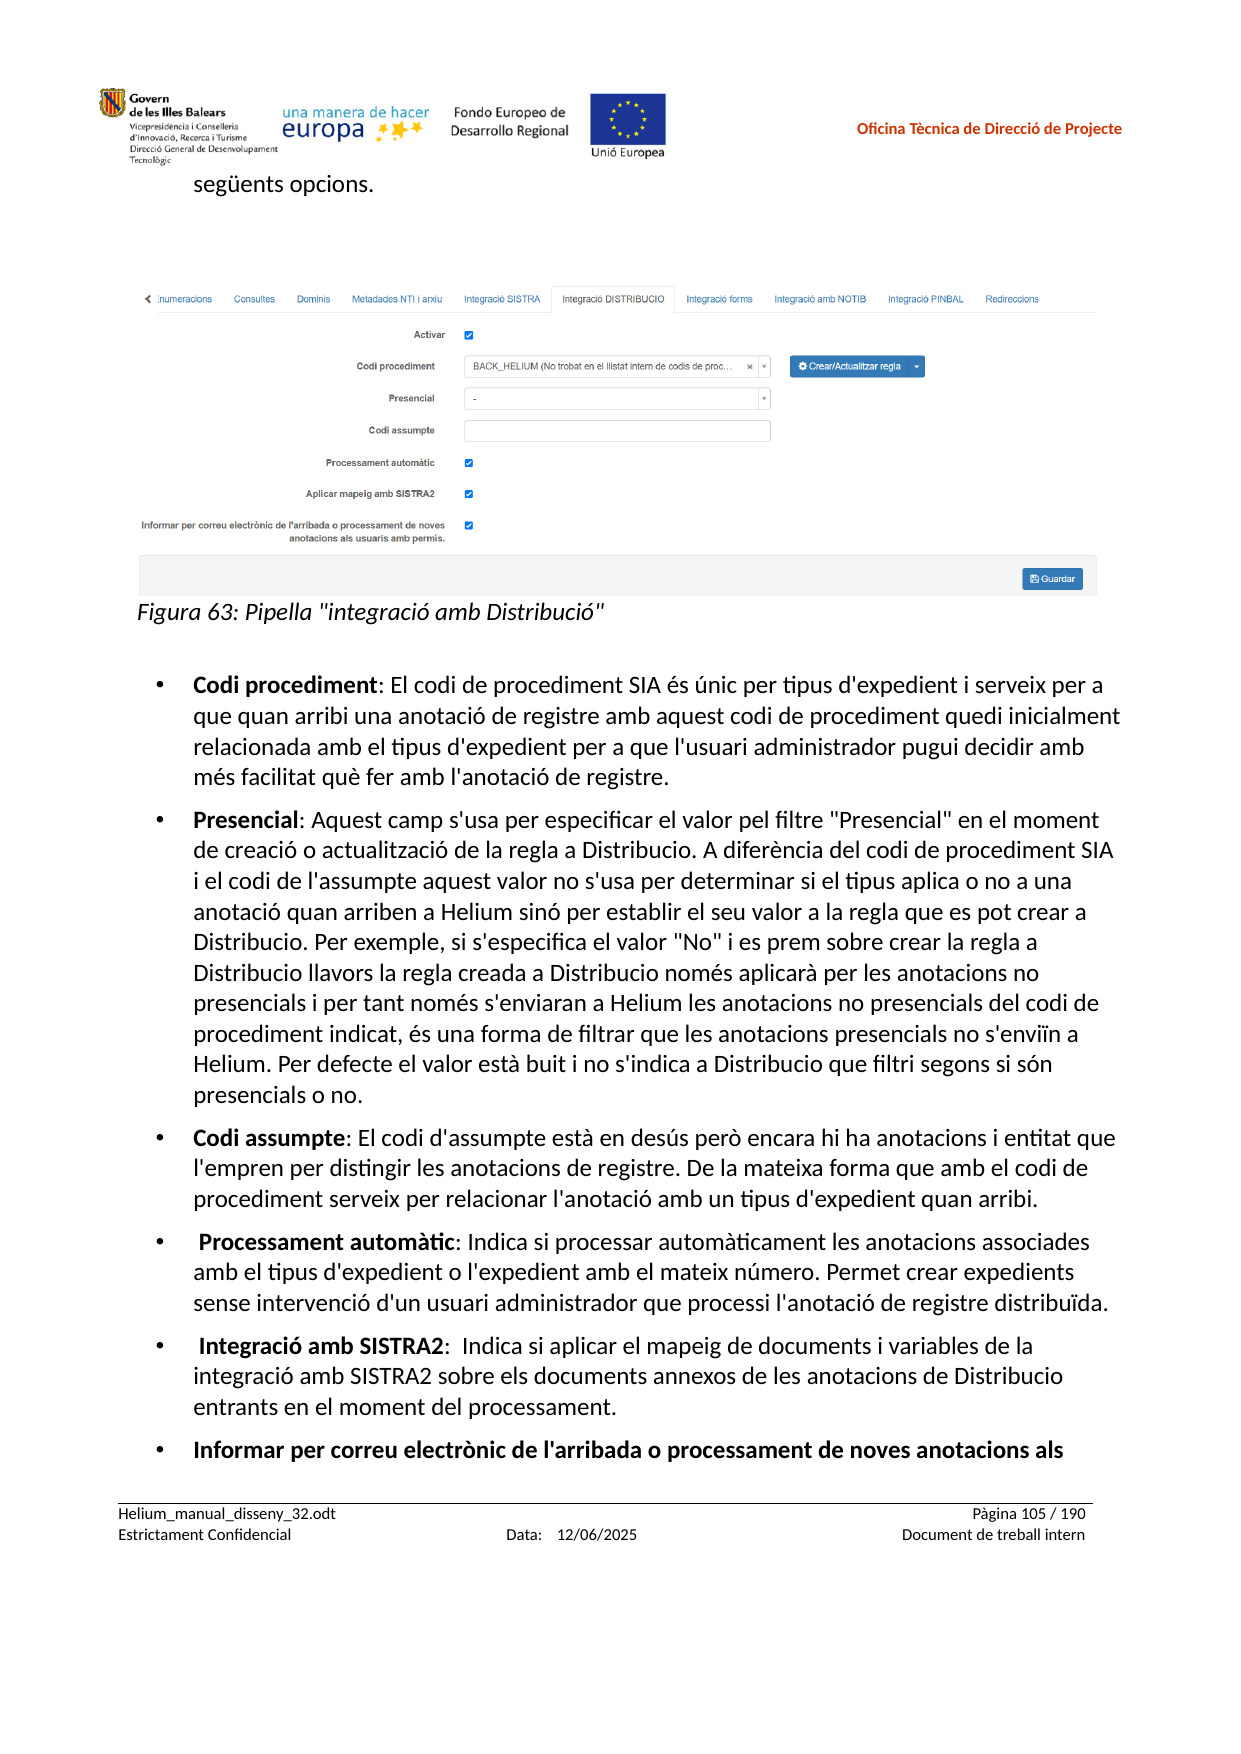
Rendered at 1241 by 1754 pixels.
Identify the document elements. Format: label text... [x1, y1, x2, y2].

list següents opcions. [156, 168, 1122, 198]
picture [136, 280, 1104, 596]
picture [99, 87, 668, 166]
list Informar per correu electrònic de l'arribada o processament de noves anotacions als [156, 1434, 1122, 1464]
list Integració amb SISTRA2: Indica si aplicar el mapeig de documents i variables de la integració amb SISTRA2 sobre els documents annexos de les anotacions de Distribucio entrants en el moment del processament. [156, 1330, 1122, 1422]
list Codi procediment: El codi de procediment SIA és únic per tipus d'expedient i serveix per a que quan arribi una anotació de registre amb aquest codi de procediment quedi inicialment relacionada amb el tipus d'expedient per a que l'usuari administrador pugui decidir amb més facilitat què fer amb l'anotació de registre. [156, 669, 1122, 792]
text Figura 63: Pipella "integració amb Distribució" [137, 596, 1103, 627]
list Codi assumpte: El codi d'assumpte està en desús però encara hi ha anotacions i entitat que l'empren per distingir les anotacions de registre. De la mateixa forma que amb el codi de procediment serveix per relacionar l'anotació amb un tipus d'expedient quan arribi. [156, 1122, 1122, 1213]
list Presencial: Aquest camp s'usa per especificar el valor pel filtre "Presencial" en el moment de creació o actualització de la regla a Distribucio. A diferència del codi de procediment SIA i el codi de l'assumpte aquest valor no s'usa per determinar si el tipus aplica o no a una anotació quan arriben a Helium sinó per establir el seu valor a la regla que es pot crear a Distribucio. Per exemple, si s'especifica el valor "No" i es prem sobre crear la regla a Distribucio llavors la regla creada a Distribucio només aplicarà per les anotacions no presencials i per tant només s'enviaran a Helium les anotacions no presencials del codi de procediment indicat, és una forma de filtrar que les anotacions presencials no s'enviïn a Helium. Per defecte el valor està buit i no s'indica a Distribucio que filtri segons si són presencials o no. [156, 804, 1122, 1109]
list Processament automàtic: Indica si processar automàticament les anotacions associades amb el tipus d'expedient o l'expedient amb el mateix número. Permet crear expedients sense intervenció d'un usuari administrador que processi l'anotació de registre distribuïda. [156, 1226, 1122, 1317]
